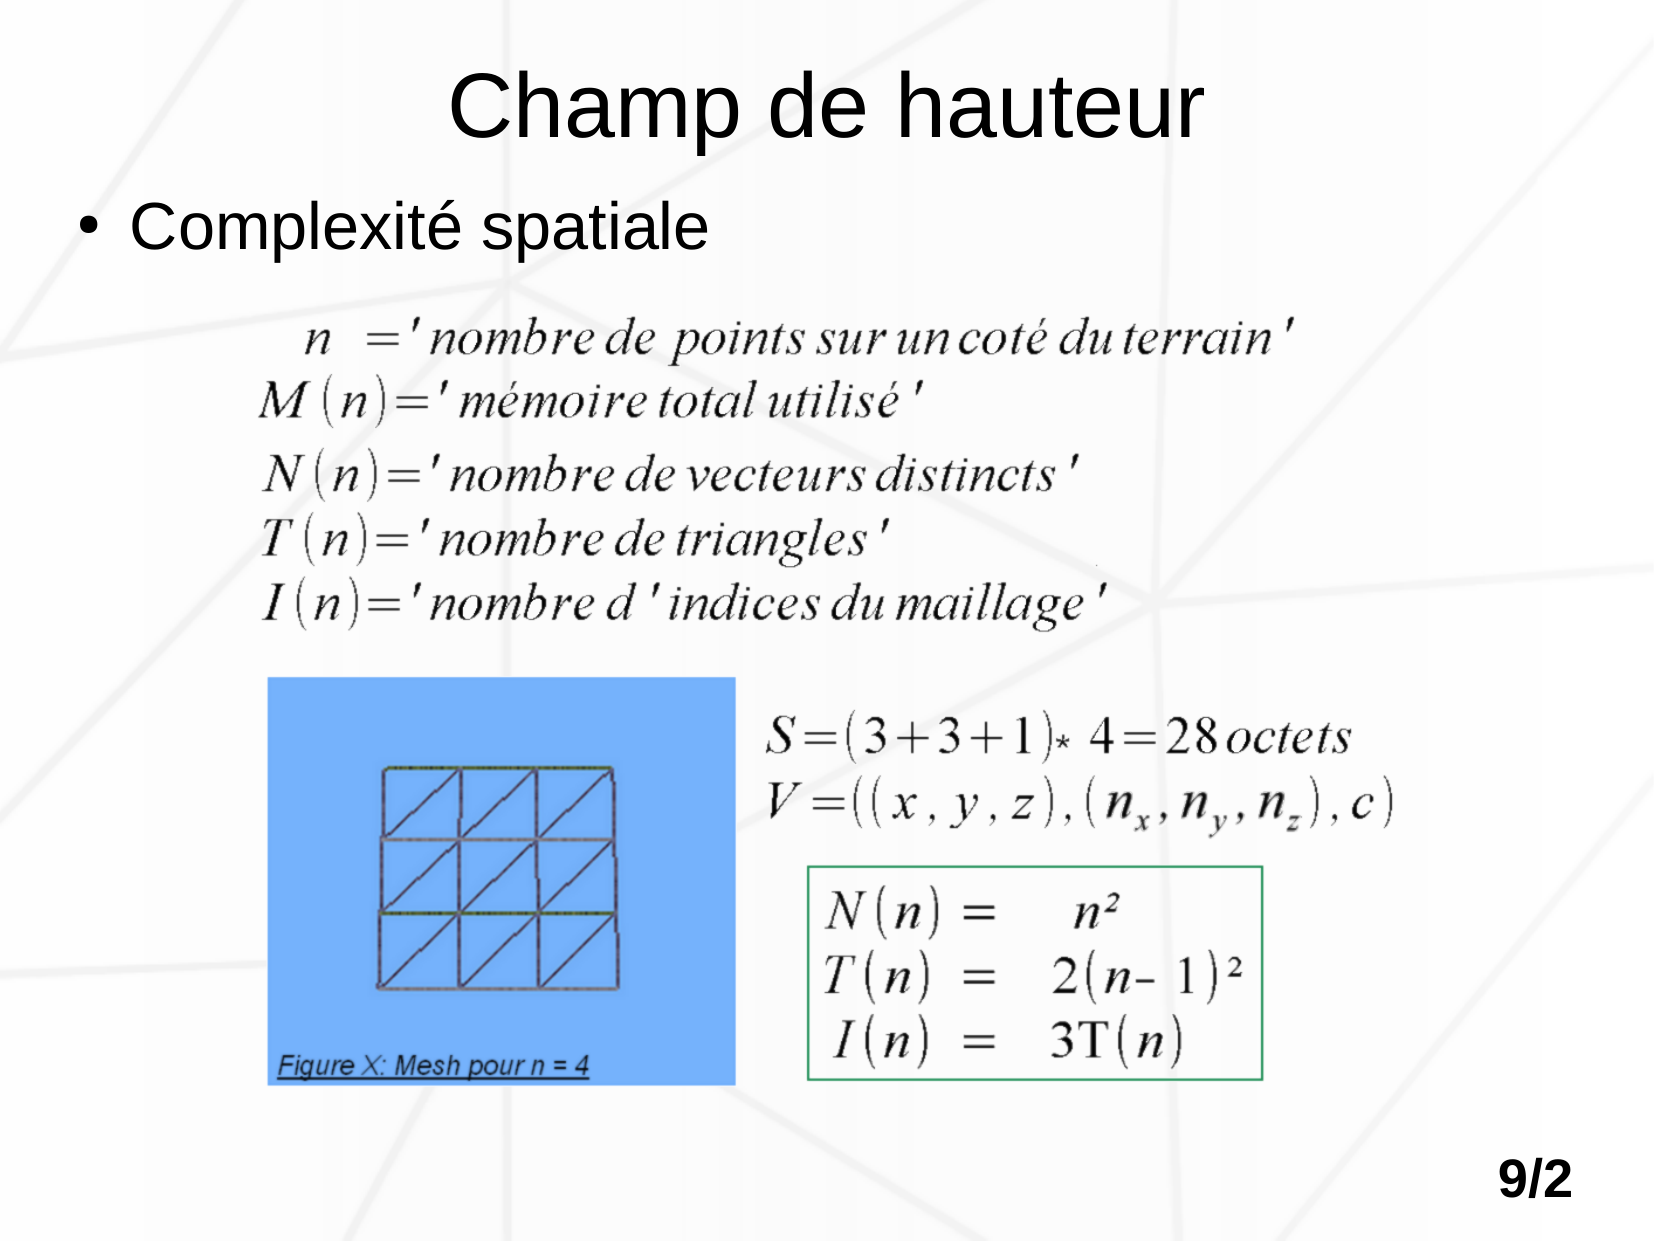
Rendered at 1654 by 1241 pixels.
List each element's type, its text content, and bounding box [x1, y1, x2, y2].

text_box <numéro>/2 [1366, 1141, 1654, 1219]
picture [0, 0, 1654, 1241]
title Champ de hauteur [82, 2, 1571, 210]
list Complexité spatiale [59, 188, 1052, 266]
